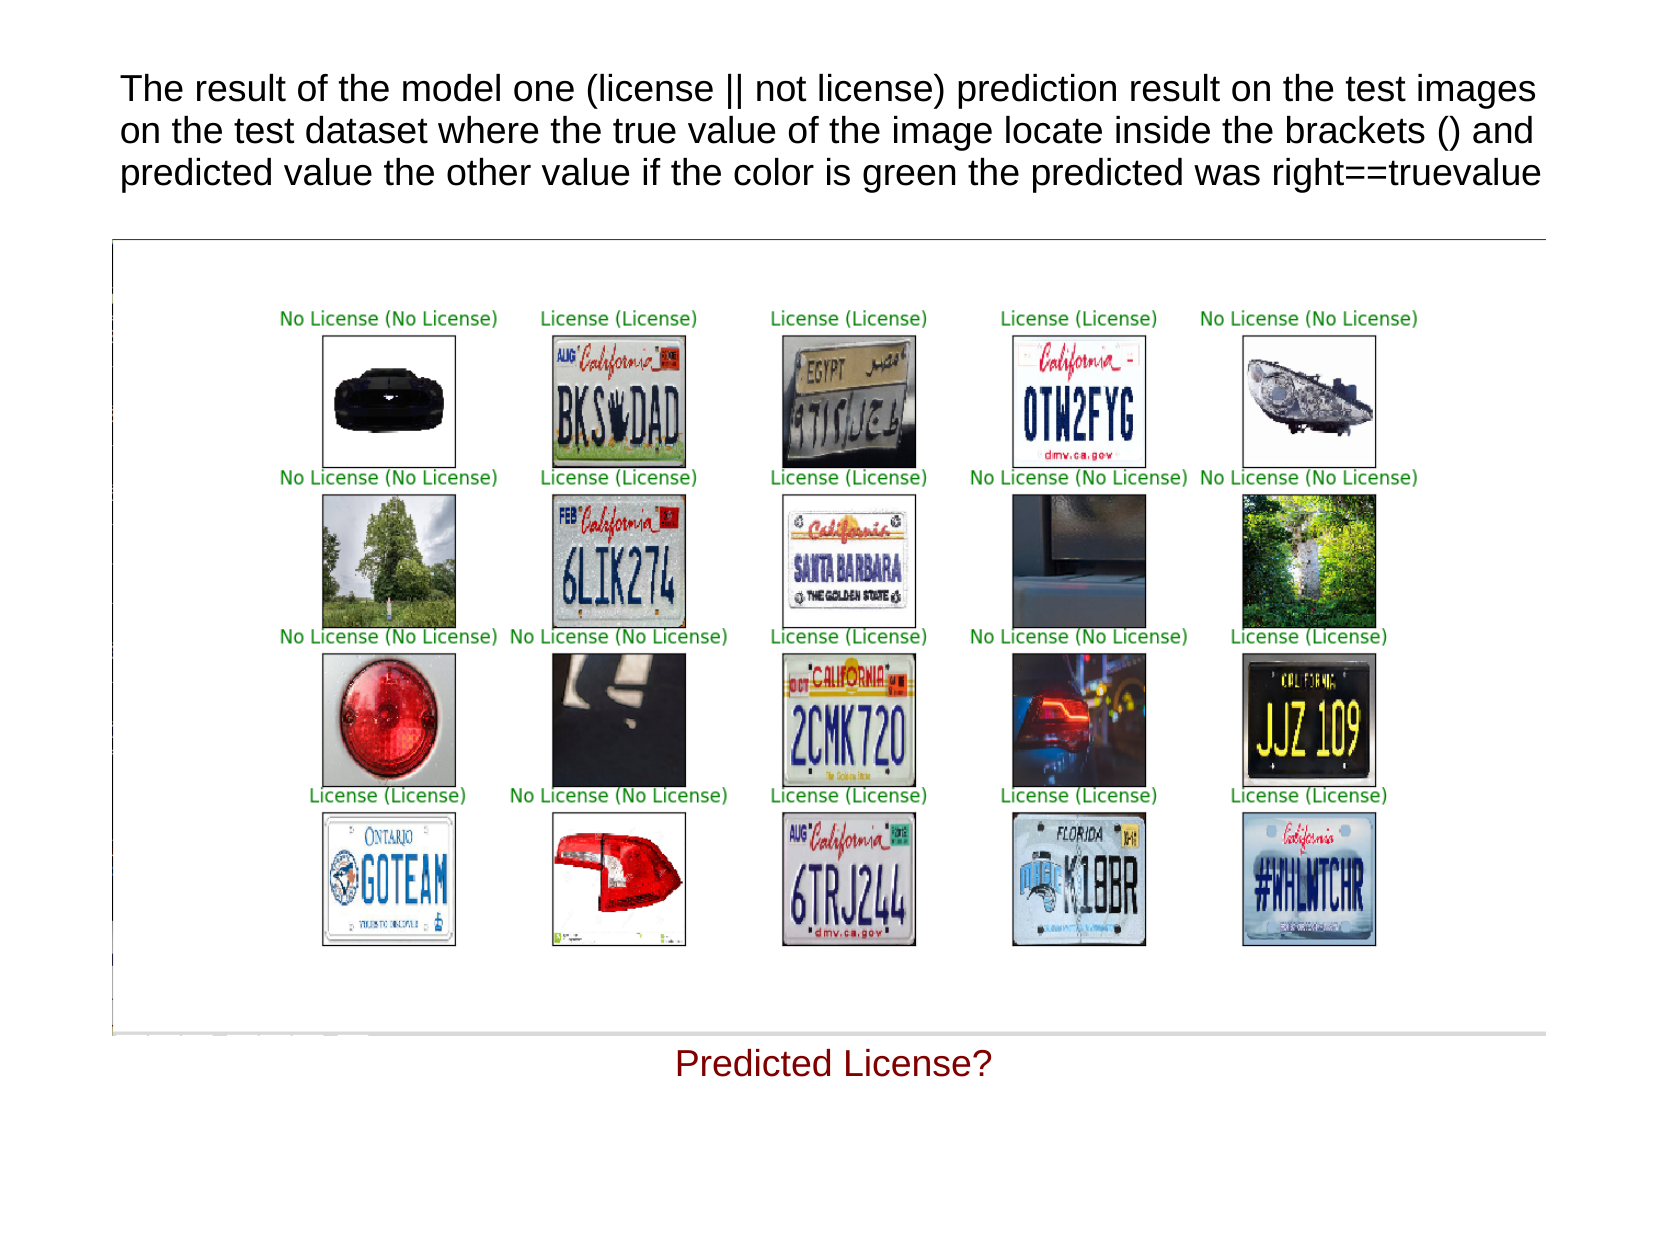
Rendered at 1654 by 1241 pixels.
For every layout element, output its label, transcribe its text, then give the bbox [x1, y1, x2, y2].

picture [112, 239, 1546, 1036]
text_box Predicted License? [660, 1035, 1036, 1096]
text_box The result of the model one (license || not license) prediction result on the test images on the test dataset where the true value of the image locate inside the brackets () and predicted value the other value if the color is green the predicted was right==truevalue [105, 60, 1561, 226]
